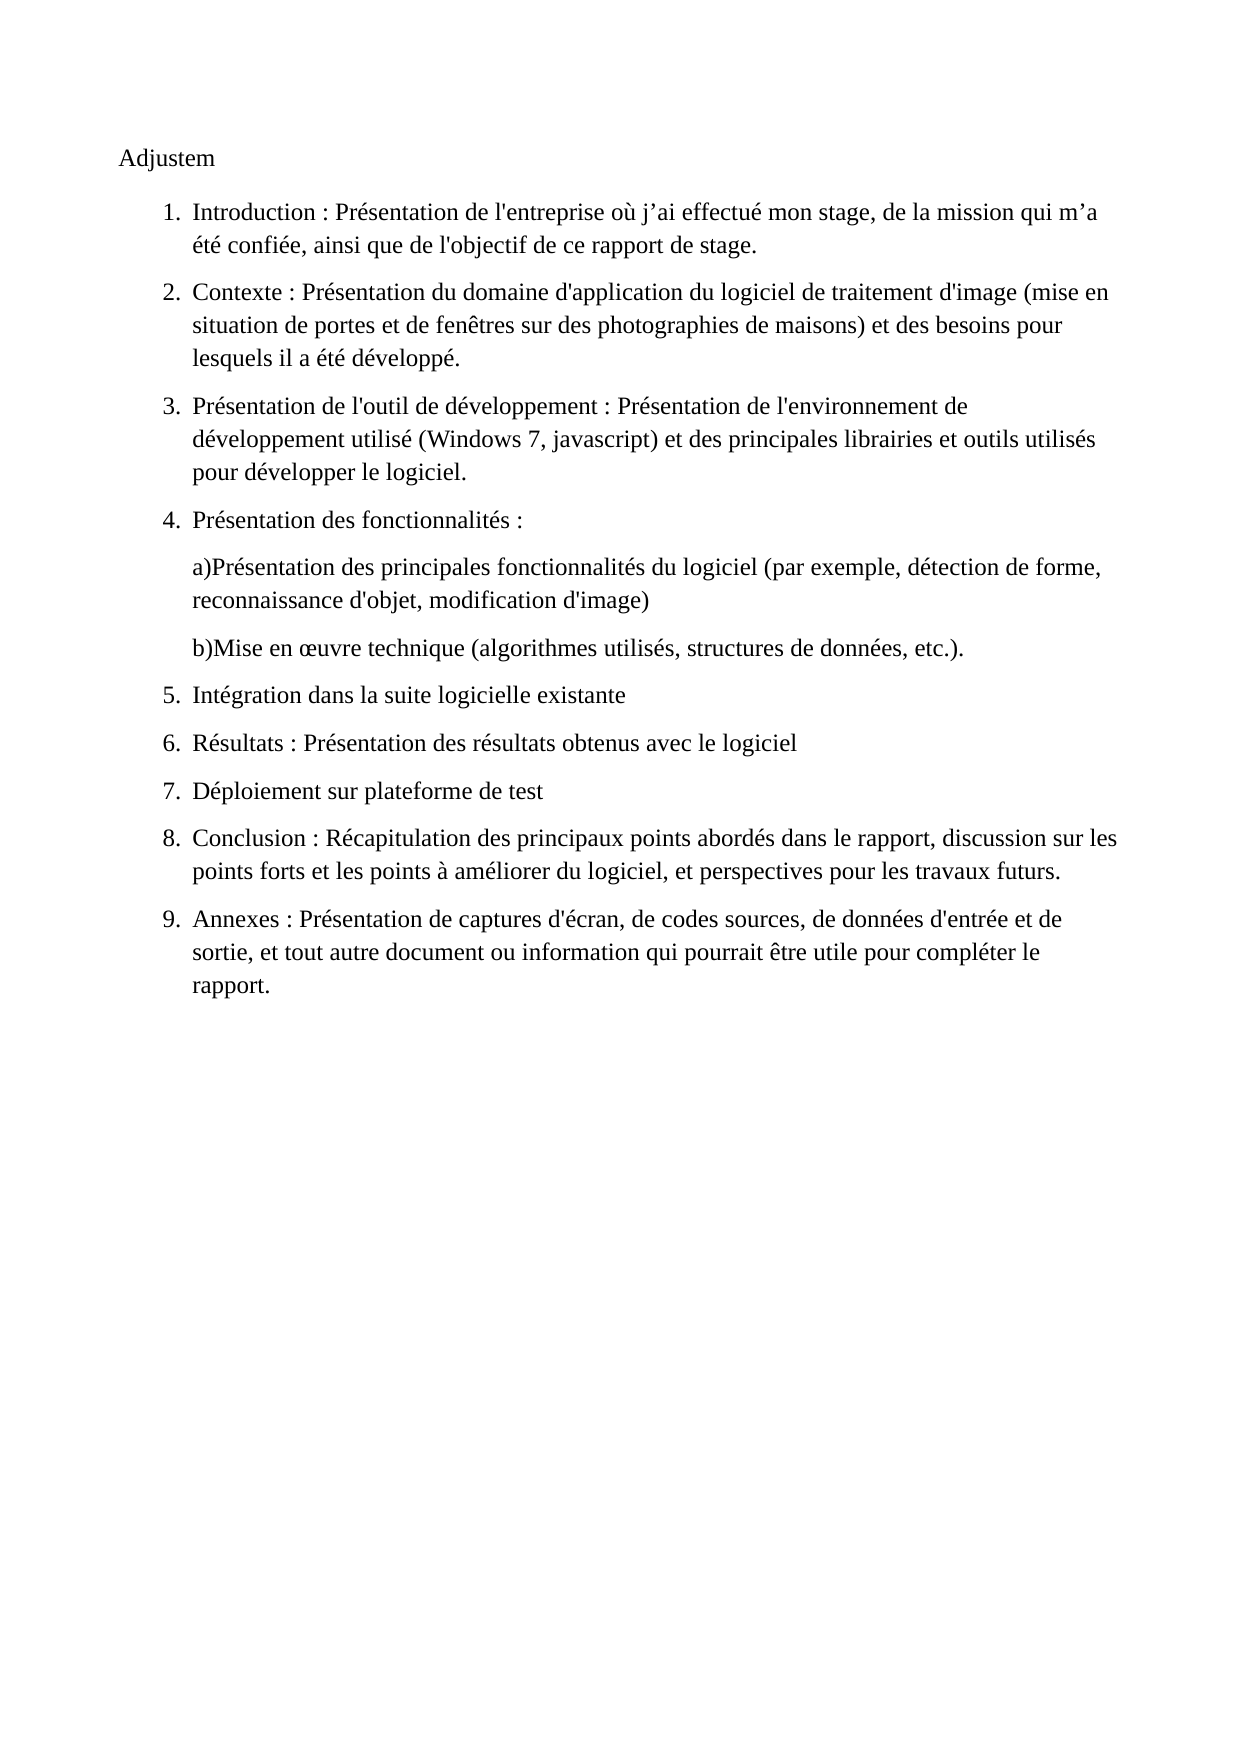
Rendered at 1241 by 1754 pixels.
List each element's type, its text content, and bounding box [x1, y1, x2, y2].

list Résultats : Présentation des résultats obtenus avec le logiciel [162, 728, 1122, 757]
list b)Mise en œuvre technique (algorithmes utilisés, structures de données, etc.). [162, 633, 1122, 662]
list Présentation des fonctionnalités : [162, 505, 1122, 533]
text Adjustem [118, 143, 1122, 172]
list Annexes : Présentation de captures d'écran, de codes sources, de données d'entrée et de sortie, et tout autre document ou information qui pourrait être utile pour compléter le rapport. [162, 904, 1122, 999]
list a)Présentation des principales fonctionnalités du logiciel (par exemple, détection de forme, reconnaissance d'objet, modification d'image) [162, 552, 1122, 614]
list Introduction : Présentation de l'entreprise où j’ai effectué mon stage, de la mission qui m’a été confiée, ainsi que de l'objectif de ce rapport de stage. [162, 197, 1122, 259]
list Présentation de l'outil de développement : Présentation de l'environnement de développement utilisé (Windows 7, javascript) et des principales librairies et outils utilisés pour développer le logiciel. [162, 391, 1122, 486]
list Conclusion : Récapitulation des principaux points abordés dans le rapport, discussion sur les points forts et les points à améliorer du logiciel, et perspectives pour les travaux futurs. [162, 823, 1122, 885]
list Intégration dans la suite logicielle existante [162, 681, 1122, 709]
list Déploiement sur plateforme de test [162, 776, 1122, 804]
list Contexte : Présentation du domaine d'application du logiciel de traitement d'image (mise en situation de portes et de fenêtres sur des photographies de maisons) et des besoins pour lesquels il a été développé. [162, 277, 1122, 372]
